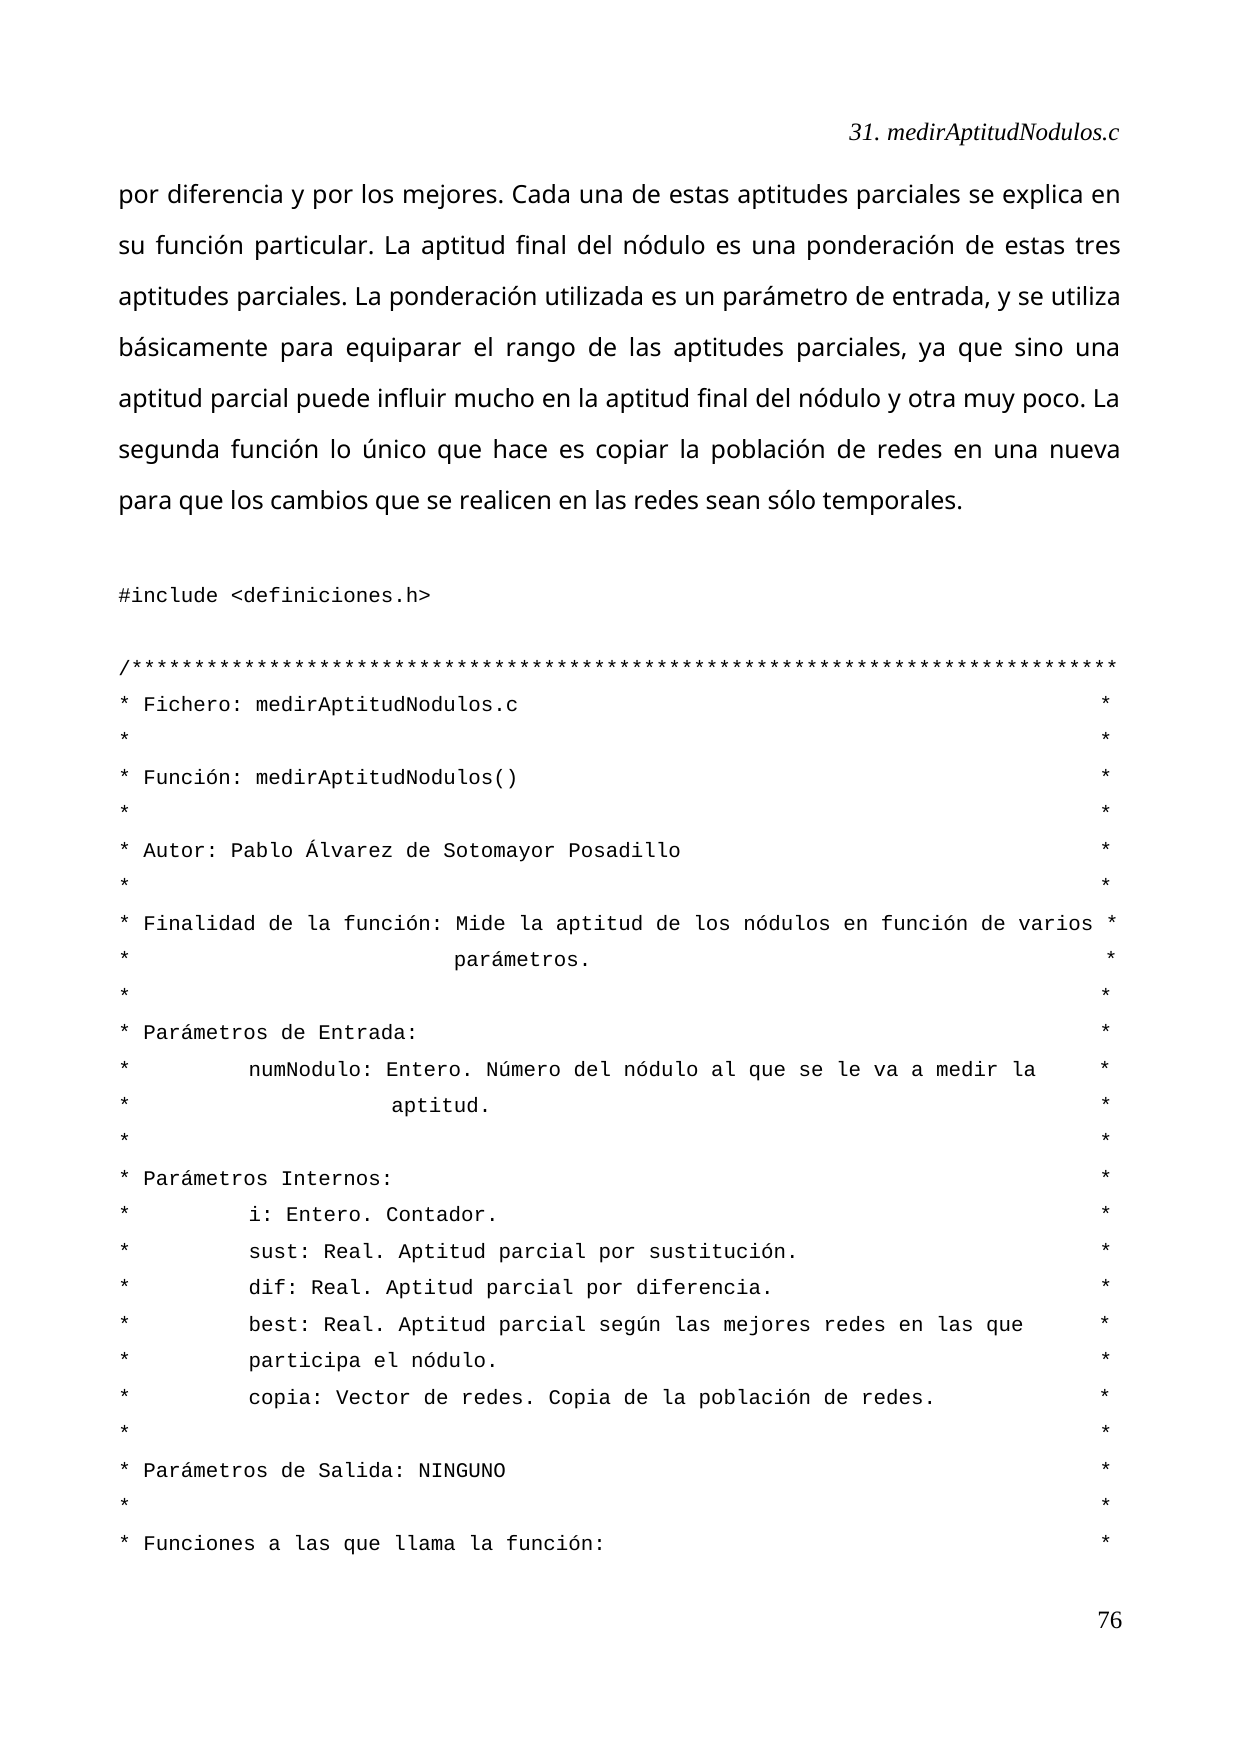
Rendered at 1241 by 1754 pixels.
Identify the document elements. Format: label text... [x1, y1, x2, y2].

text por diferencia y por los mejores. Cada una de estas aptitudes parciales se explica en su función particular. La aptitud final del nódulo es una ponderación de estas tres aptitudes parciales. La ponderación utilizada es un parámetro de entrada, y se utiliza básicamente para equiparar el rango de las aptitudes parciales, ya que sino una aptitud parcial puede influir mucho en la aptitud final del nódulo y otra muy poco. La segunda función lo único que hace es copiar la población de redes en una nueva para que los cambios que se realicen en las redes sean sólo temporales. [118, 177, 1122, 517]
text * participa el nódulo. * [118, 1350, 1122, 1374]
text * * [118, 1131, 1122, 1155]
text * * [118, 730, 1122, 754]
text * i: Entero. Contador. * [118, 1204, 1122, 1228]
text * Finalidad de la función: Mide la aptitud de los nódulos en función de varios * [118, 913, 1122, 937]
text * dif: Real. Aptitud parcial por diferencia. * [118, 1277, 1122, 1301]
text * * [118, 803, 1122, 827]
text * Funciones a las que llama la función: * [118, 1532, 1122, 1556]
text /******************************************************************************* [118, 657, 1122, 681]
text * Autor: Pablo Álvarez de Sotomayor Posadillo * [118, 840, 1122, 864]
text * best: Real. Aptitud parcial según las mejores redes en las que * [118, 1314, 1122, 1338]
text #include <definiciones.h> [118, 584, 1122, 608]
text * Función: medirAptitudNodulos() * [118, 767, 1122, 791]
text * Parámetros de Entrada: * [118, 1022, 1122, 1046]
text * sust: Real. Aptitud parcial por sustitución. * [118, 1241, 1122, 1265]
text * * [118, 1423, 1122, 1447]
text * numNodulo: Entero. Número del nódulo al que se le va a medir la * [118, 1058, 1122, 1082]
text * * [118, 876, 1122, 900]
text * aptitud. * [118, 1095, 1122, 1119]
text * Parámetros Internos: * [118, 1168, 1122, 1192]
text * copia: Vector de redes. Copia de la población de redes. * [118, 1387, 1122, 1411]
text * Fichero: medirAptitudNodulos.c * [118, 694, 1122, 718]
text * * [118, 1496, 1122, 1520]
text * parámetros. * [118, 949, 1122, 973]
text * * [118, 986, 1122, 1009]
text * Parámetros de Salida: NINGUNO * [118, 1459, 1122, 1483]
